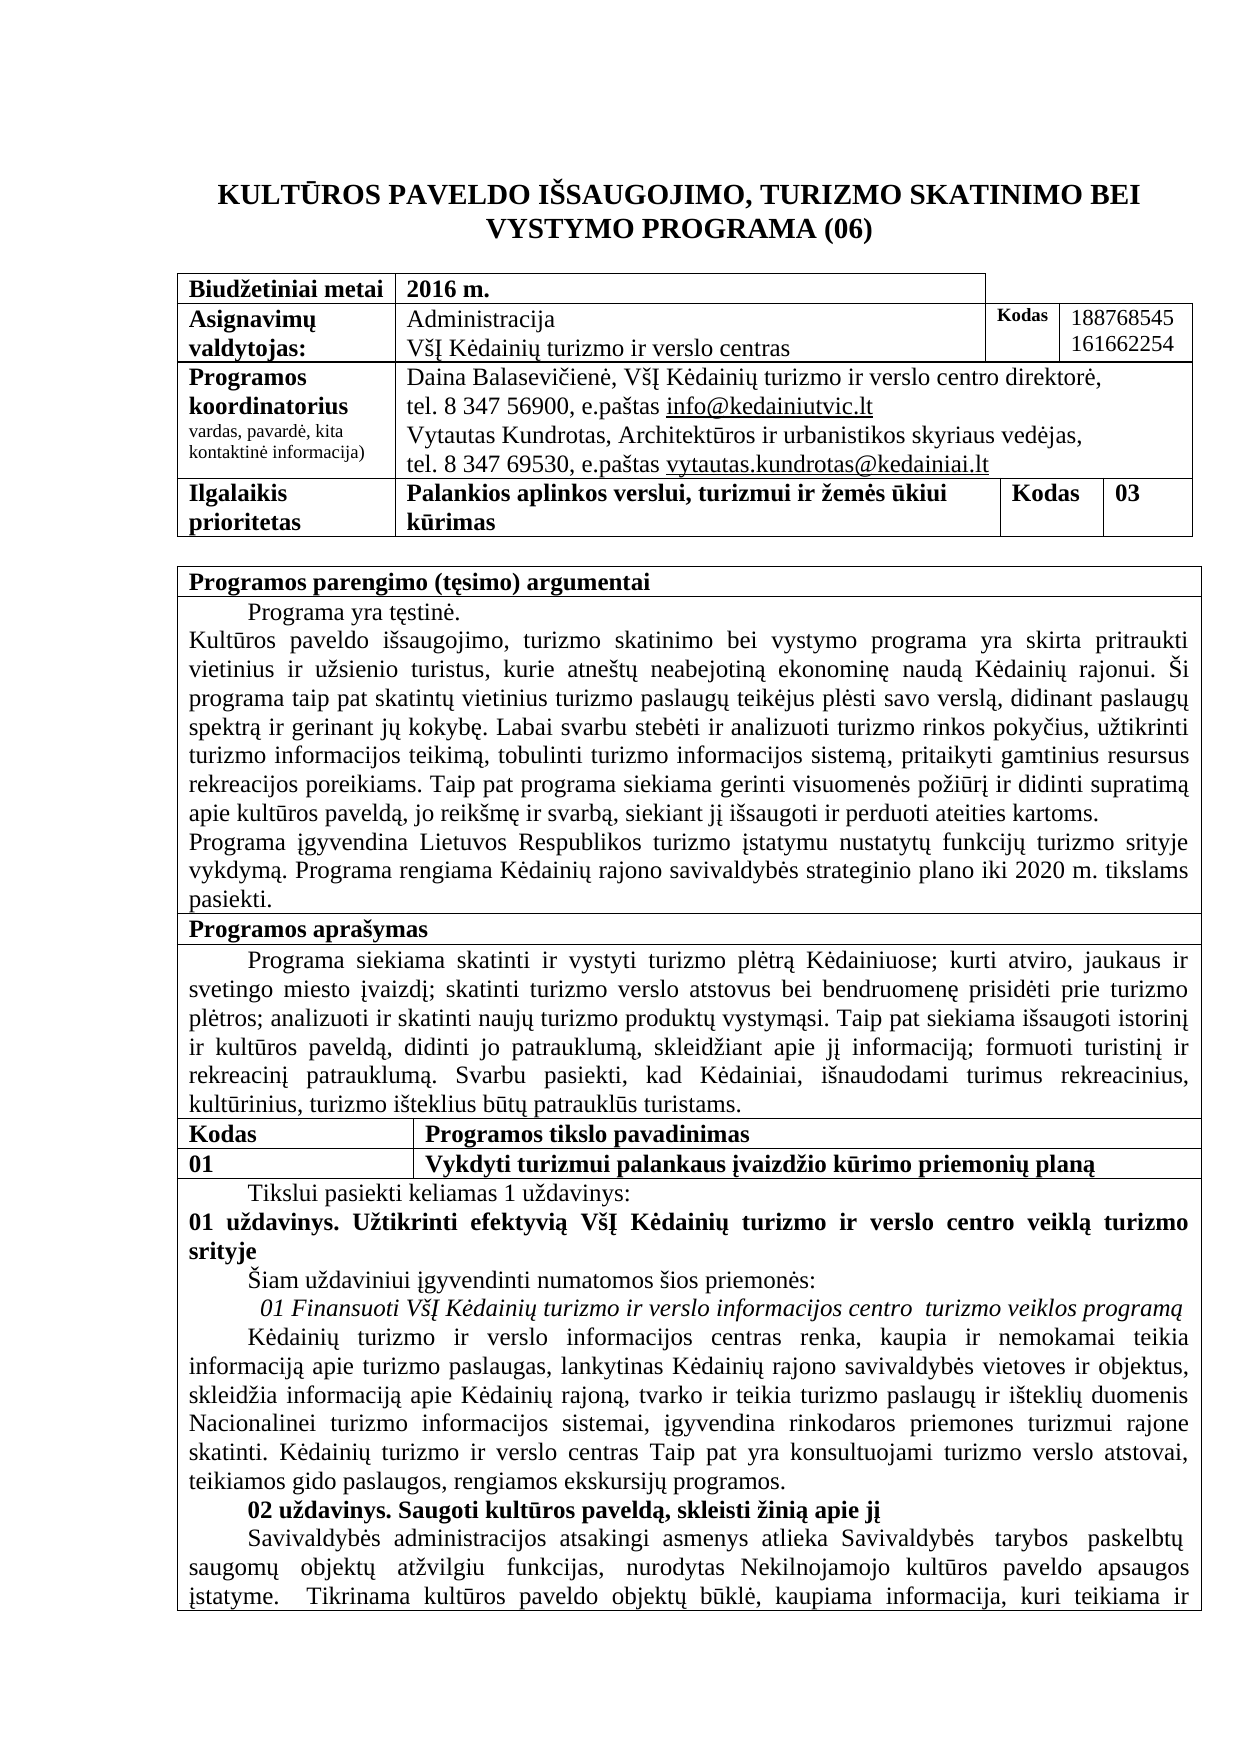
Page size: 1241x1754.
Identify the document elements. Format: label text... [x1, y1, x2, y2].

table_header [1000, 273, 1059, 303]
table_cell Daina Balasevičienė, VšĮ Kėdainių turizmo ir verslo centro direktorė, tel. 8 347 56900, e.paštas info@kedainiutvic.lt Vytautas Kundrotas, Architektūros ir urbanistikos skyriaus vedėjas, tel. 8 347 69530, e.paštas vytautas.kundrotas@kedainiai.lt [396, 363, 1192, 477]
table_header 2016 m. [396, 274, 985, 303]
table_cell 01 [178, 1149, 413, 1177]
table_cell Programa yra tęstinė. Kultūros paveldo išsaugojimo, turizmo skatinimo bei vystymo programa yra skirta pritraukti vietinius ir užsienio turistus, kurie atneštų neabejotiną ekonominę naudą Kėdainių rajonui. Ši programa taip pat skatintų vietinius turizmo paslaugų teikėjus plėsti savo verslą, didinant paslaugų spektrą ir gerinant jų kokybę. Labai svarbu stebėti ir analizuoti turizmo rinkos pokyčius, užtikrinti turizmo informacijos teikimą, tobulinti turizmo informacijos sistemą, pritaikyti gamtinius resursus rekreacijos poreikiams. Taip pat programa siekiama gerinti visuomenės požiūrį ir didinti supratimą apie kultūros paveldą, jo reikšmę ir svarbą, siekiant jį išsaugoti ir perduoti ateities kartoms. Programa įgyvendina Lietuvos Respublikos turizmo įstatymu nustatytų funkcijų turizmo srityje vykdymą. Programa rengiama Kėdainių rajono savivaldybės strateginio plano iki 2020 m. tikslams pasiekti. [178, 597, 1201, 913]
table_cell Programa siekiama skatinti ir vystyti turizmo plėtrą Kėdainiuose; kurti atviro, jaukaus ir svetingo miesto įvaizdį; skatinti turizmo verslo atstovus bei bendruomenę prisidėti prie turizmo plėtros; analizuoti ir skatinti naujų turizmo produktų vystymąsi. Taip pat siekiama išsaugoti istorinį ir kultūros paveldą, didinti jo patrauklumą, skleidžiant apie jį informaciją; formuoti turistinį ir rekreacinį patrauklumą. Svarbu pasiekti, kad Kėdainiai, išnaudodami turimus rekreacinius, kultūrinius, turizmo išteklius būtų patrauklūs turistams. [178, 945, 1201, 1118]
table_cell Programos tikslo pavadinimas [414, 1119, 1201, 1148]
table_header Biudžetiniai metai [178, 274, 395, 303]
table_cell Ilgalaikis prioritetas [178, 479, 395, 536]
table_cell Kodas [986, 304, 1059, 361]
table_header [1104, 273, 1192, 303]
table_cell 188768545 161662254 [1060, 304, 1192, 361]
table_cell Asignavimų valdytojas: [178, 304, 395, 361]
table_header [1059, 273, 1104, 303]
table_cell Vykdyti turizmui palankaus įvaizdžio kūrimo priemonių planą [414, 1149, 1201, 1177]
text KULTŪROS PAVELDO IŠSAUGOJIMO, TURIZMO SKATINIMO BEI VYSTYMO PROGRAMA (06) [177, 177, 1181, 244]
table_cell Administracija VšĮ Kėdainių turizmo ir verslo centras [396, 304, 985, 361]
table_cell Palankios aplinkos verslui, turizmui ir žemės ūkiui kūrimas [396, 479, 1000, 536]
table_header Programos parengimo (tęsimo) argumentai [178, 567, 1201, 596]
table_cell Programos aprašymas [178, 914, 1201, 944]
table_cell Kodas [178, 1119, 413, 1148]
table_cell Kodas [1001, 479, 1103, 536]
table_cell Programos koordinatorius vardas, pavardė, kita kontaktinė informacija) [178, 363, 395, 477]
table_cell Tikslui pasiekti keliamas 1 uždavinys: 01 uždavinys. Užtikrinti efektyvią VšĮ Kėdainių turizmo ir verslo centro veiklą turizmo srityje Šiam uždaviniui įgyvendinti numatomos šios priemonės: 01 Finansuoti VšĮ Kėdainių turizmo ir verslo informacijos centro turizmo veiklos programą Kėdainių turizmo ir verslo informacijos centras renka, kaupia ir nemokamai teikia informaciją apie turizmo paslaugas, lankytinas Kėdainių rajono savivaldybės vietoves ir objektus, skleidžia informaciją apie Kėdainių rajoną, tvarko ir teikia turizmo paslaugų ir išteklių duomenis Nacionalinei turizmo informacijos sistemai, įgyvendina rinkodaros priemones turizmui rajone skatinti. Kėdainių turizmo ir verslo centras Taip pat yra konsultuojami turizmo verslo atstovai, teikiamos gido paslaugos, rengiamos ekskursijų programos. 02 uždavinys. Saugoti kultūros paveldą, skleisti žinią apie jį Savivaldybės administracijos atsakingi asmenys atlieka Savivaldybės tarybos paskelbtų saugomų objektų atžvilgiu funkcijas, nurodytas Nekilnojamojo kultūros paveldo apsaugos įstatyme. Tikrinama kultūros paveldo objektų būklė, kaupiama informacija, kuri teikiama ir [178, 1179, 1201, 1610]
table_cell 03 [1104, 479, 1192, 536]
table_header [986, 273, 1000, 303]
